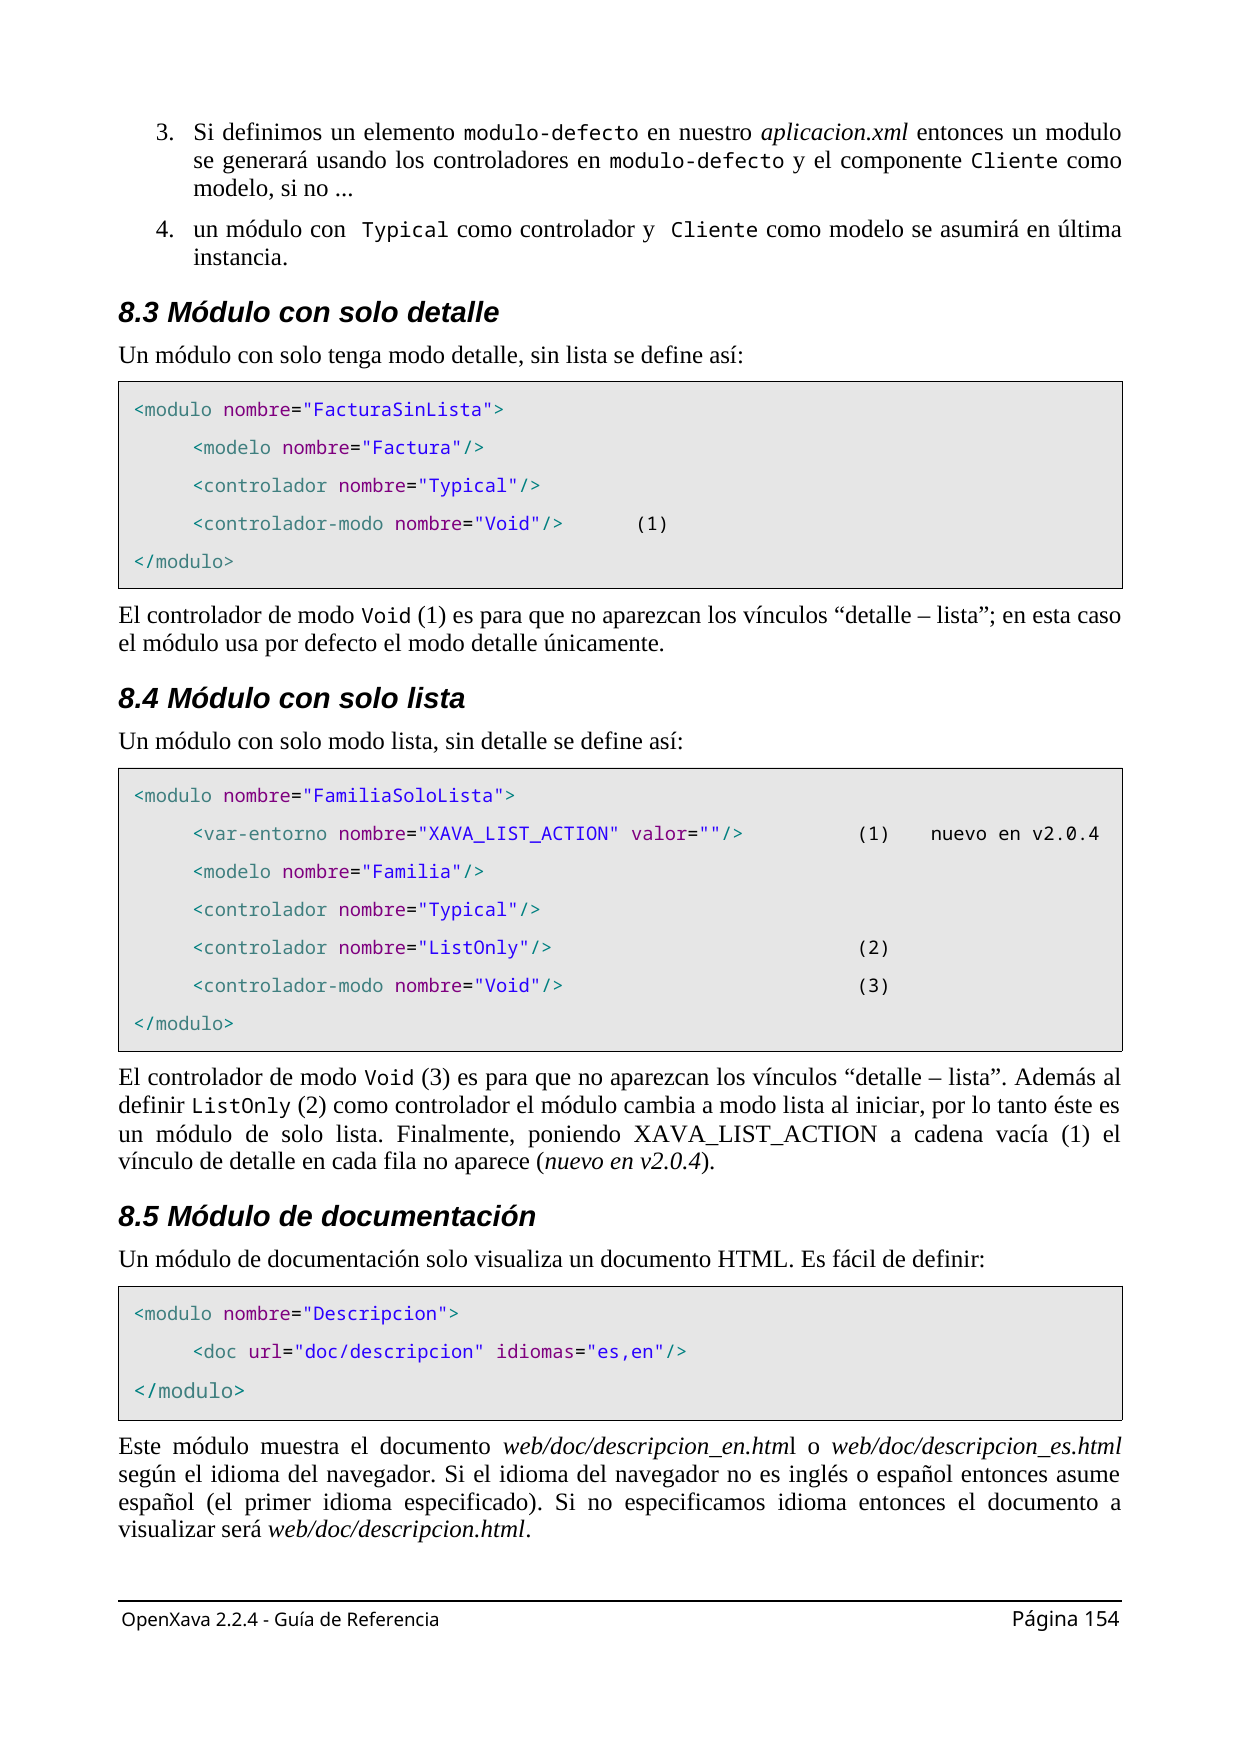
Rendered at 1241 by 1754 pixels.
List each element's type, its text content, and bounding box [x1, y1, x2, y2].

text El controlador de modo Void (3) es para que no aparezcan los vínculos “detalle – lista”. Además al definir ListOnly (2) como controlador el módulo cambia a modo lista al iniciar, por lo tanto éste es un módulo de solo lista. Finalmente, poniendo XAVA_LIST_ACTION a cadena vacía (1) el vínculo de detalle en cada fila no aparece (nuevo en v2.0.4). [118, 1063, 1122, 1175]
text Un módulo de documentación solo visualiza un documento HTML. Es fácil de definir: [118, 1245, 1122, 1273]
text <modulo nombre="Descripcion"> [119, 1287, 1122, 1324]
text </modulo> [119, 1362, 1122, 1420]
subtitle Módulo de documentación [118, 1200, 1122, 1233]
list un módulo con Typical como controlador y Cliente como modelo se asumirá en última instancia. [156, 215, 1122, 271]
text Un módulo con solo modo lista, sin detalle se define así: [118, 727, 1122, 755]
subtitle Módulo con solo lista [118, 682, 1122, 715]
text <controlador-modo nombre="Void"/> (3) [119, 957, 1122, 996]
text Un módulo con solo tenga modo detalle, sin lista se define así: [118, 341, 1122, 369]
subtitle Módulo con solo detalle [118, 296, 1122, 328]
text <var-entorno nombre="XAVA_LIST_ACTION" valor=""/> (1) nuevo en v2.0.4 [119, 805, 1122, 843]
text <modelo nombre="Factura"/> [119, 419, 1122, 457]
list Si definimos un elemento modulo-defecto en nuestro aplicacion.xml entonces un modulo se generará usando los controladores en modulo-defecto y el componente Cliente como modelo, si no ... [156, 118, 1122, 202]
text <doc url="doc/descripcion" idiomas="es,en"/> [119, 1324, 1122, 1362]
text <modulo nombre="FamiliaSoloLista"> [119, 769, 1122, 805]
text </modulo> [119, 996, 1122, 1051]
text <modulo nombre="FacturaSinLista"> [119, 382, 1122, 419]
text <modelo nombre="Familia"/> [119, 843, 1122, 881]
text <controlador nombre="Typical"/> [119, 881, 1122, 919]
text El controlador de modo Void (1) es para que no aparezcan los vínculos “detalle – lista”; en esta caso el módulo usa por defecto el modo detalle únicamente. [118, 601, 1122, 657]
text <controlador nombre="Typical"/> [119, 457, 1122, 495]
text <controlador nombre="ListOnly"/> (2) [119, 919, 1122, 957]
text <controlador-modo nombre="Void"/> (1) [119, 495, 1122, 533]
text </modulo> [119, 533, 1122, 588]
text Este módulo muestra el documento web/doc/descripcion_en.html o web/doc/descripcion_es.html según el idioma del navegador. Si el idioma del navegador no es inglés o español entonces asume español (el primer idioma especificado). Si no especificamos idioma entonces el documento a visualizar será web/doc/descripcion.html. [118, 1432, 1122, 1543]
